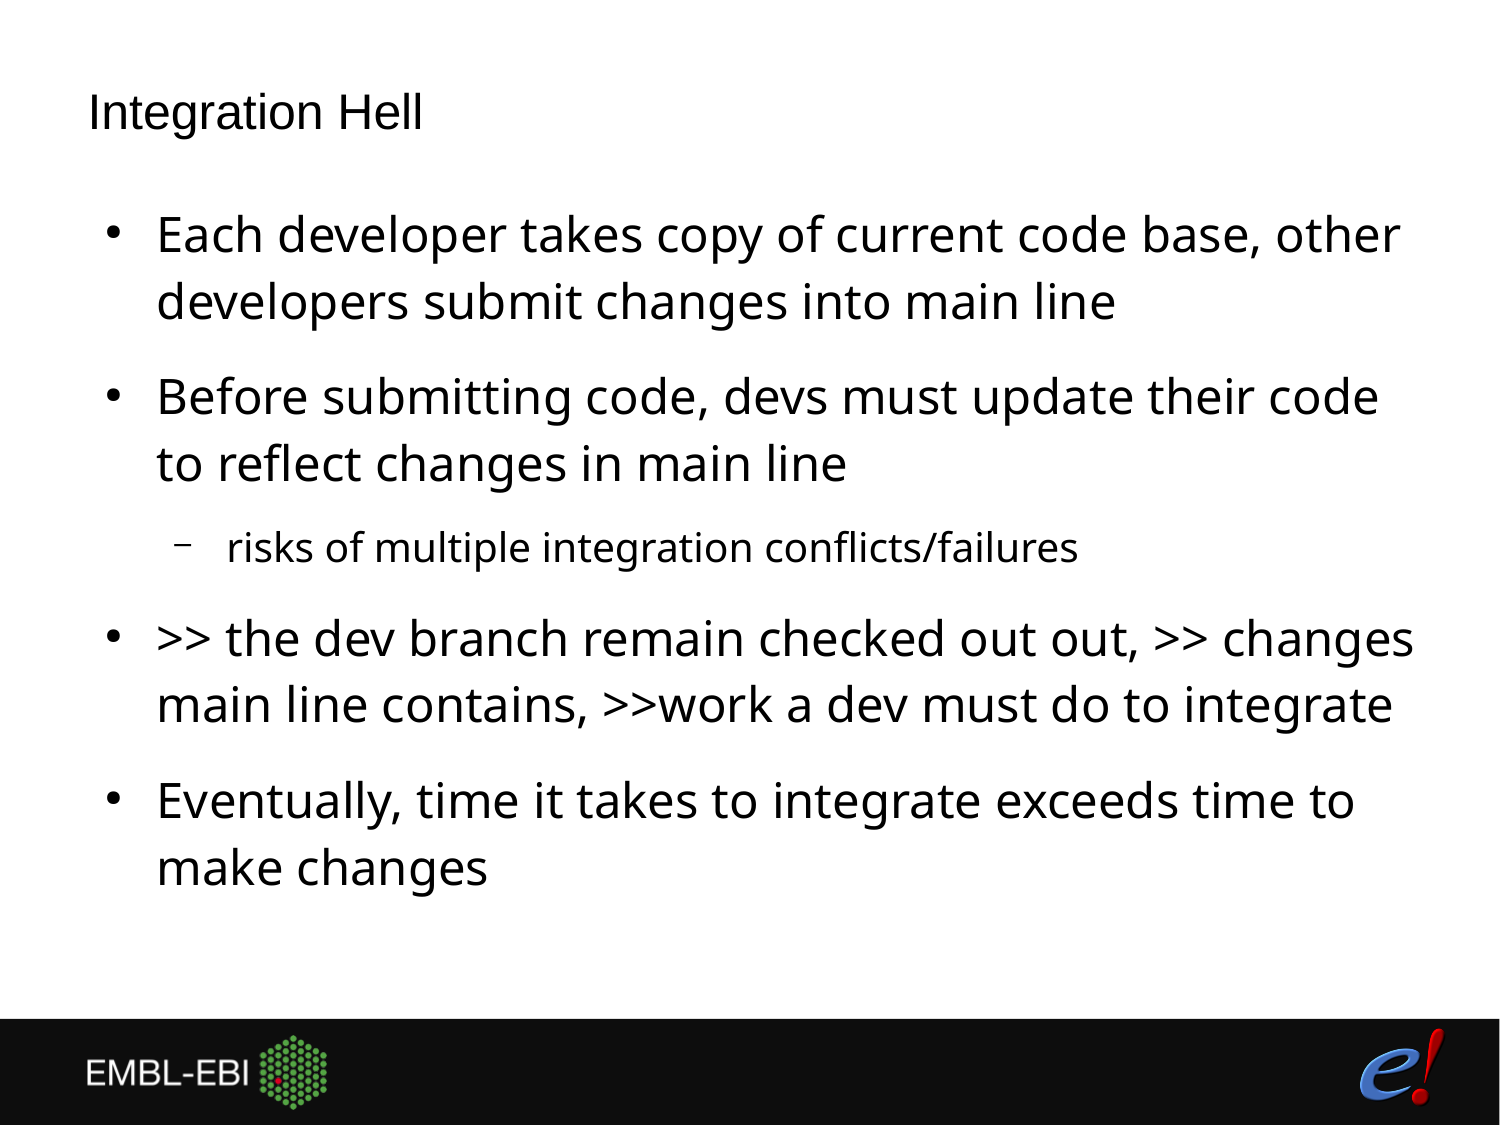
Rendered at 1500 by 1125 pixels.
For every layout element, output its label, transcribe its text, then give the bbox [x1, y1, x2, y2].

picture [87, 1035, 327, 1110]
picture [1357, 1026, 1448, 1112]
title Integration Hell [87, 50, 1425, 175]
list Each developer takes copy of current code base, other developers submit changes into main line Before submitting code, devs must update their code to reflect changes in main line risks of multiple integration conflicts/failures >> the dev branch remain checked out out, >> changes main line contains, >>work a dev must do to integrate Eventually, time it takes to integrate exceeds time to make changes [87, 200, 1425, 914]
